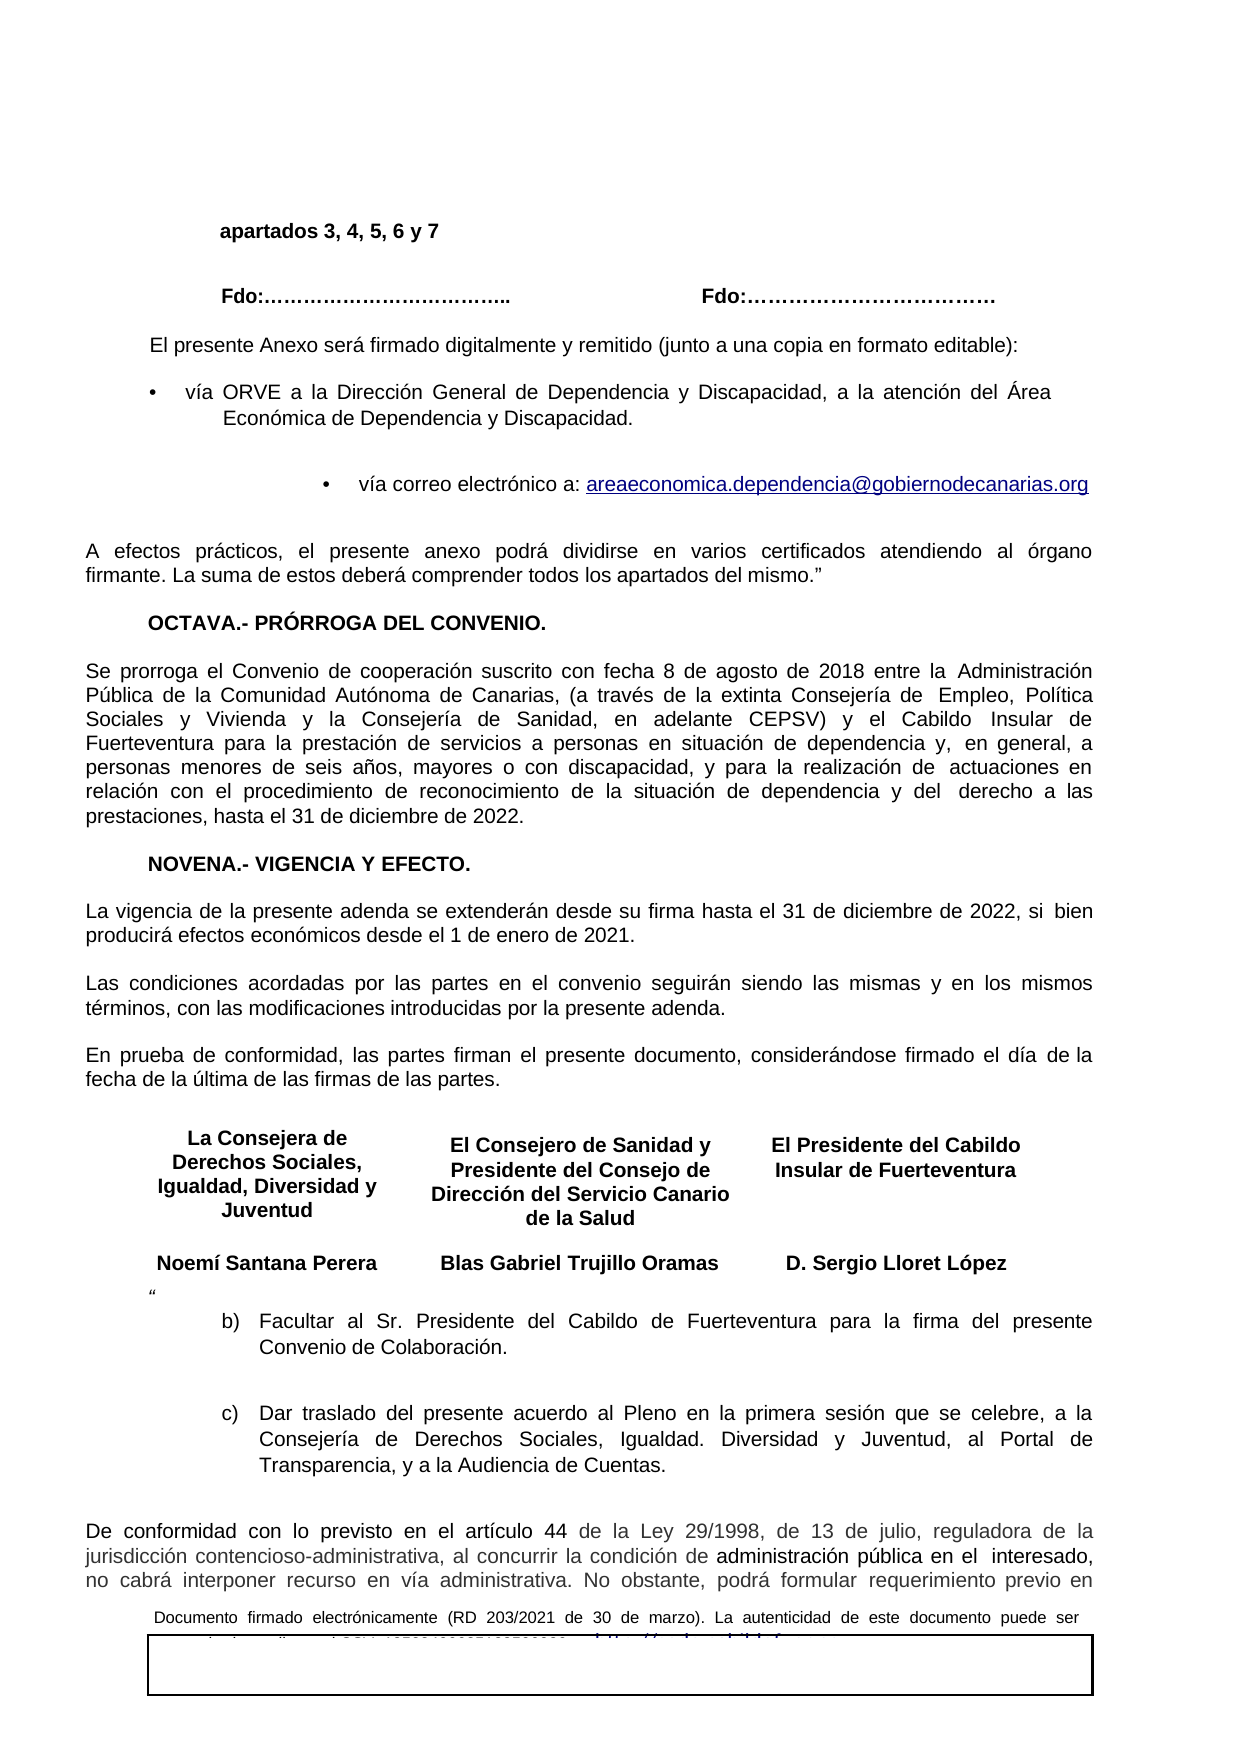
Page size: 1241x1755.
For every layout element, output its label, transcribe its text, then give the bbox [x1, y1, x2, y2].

list vía correo electrónico a: areaeconomica.dependencia@gobiernodecanarias.org [322, 472, 1107, 496]
text “ [148, 1285, 1107, 1309]
text De conformidad con lo previsto en el artículo 44 de la Ley 29/1998, de 13 de julio, reguladora de la jurisdicción contencioso-administrativa, al concurrir la condición de administración pública en el interesado, no cabrá interponer recurso en vía administrativa. No obstante, podrá formular requerimiento previo en [85, 1519, 1093, 1592]
list Dar traslado del presente acuerdo al Pleno en la primera sesión que se celebre, a la Consejería de Derechos Sociales, Igualdad. Diversidad y Juventud, al Portal de Transparencia, y a la Audiencia de Cuentas. [221, 1401, 1093, 1477]
text El presente Anexo será firmado digitalmente y remitido (junto a una copia en formato editable): [149, 332, 1107, 356]
text Fdo:……………………………….. Fdo:……………………………… [221, 284, 1107, 308]
subtitle La Consejera de Derechos Sociales, Igualdad, Diversidad y Juventud [156, 1126, 378, 1222]
subtitle NOVENA.- VIGENCIA Y EFECTO. [148, 851, 1107, 875]
text El Presidente del Cabildo Insular de Fuerteventura [771, 1133, 1022, 1181]
subtitle OCTAVA.- PRÓRROGA DEL CONVENIO. [148, 611, 1107, 635]
text En prueba de conformidad, las partes firman el presente documento, considerándose firmado el día de la fecha de la última de las firmas de las partes. [85, 1043, 1093, 1091]
text Se prorroga el Convenio de cooperación suscrito con fecha 8 de agosto de 2018 entre la Administración Pública de la Comunidad Autónoma de Canarias, (a través de la extinta Consejería de Empleo, Política Sociales y Vivienda y la Consejería de Sanidad, en adelante CEPSV) y el Cabildo Insular de Fuerteventura para la prestación de servicios a personas en situación de dependencia y, en general, a personas menores de seis años, mayores o con discapacidad, y para la realización de actuaciones en relación con el procedimiento de reconocimiento de la situación de dependencia y del derecho a las prestaciones, hasta el 31 de diciembre de 2022. [85, 658, 1093, 827]
text Noemí Santana Perera Blas Gabriel Trujillo Oramas D. Sergio Lloret López [148, 1251, 1107, 1275]
list vía ORVE a la Dirección General de Dependencia y Discapacidad, a la atención del Área Económica de Dependencia y Discapacidad. [149, 380, 1093, 430]
text La vigencia de la presente adenda se extenderán desde su firma hasta el 31 de diciembre de 2022, si bien producirá efectos económicos desde el 1 de enero de 2021. [85, 899, 1093, 947]
text Las condiciones acordadas por las partes en el convenio seguirán siendo las mismas y en los mismos términos, con las modificaciones introducidas por la presente adenda. [85, 971, 1093, 1019]
text El Consejero de Sanidad y Presidente del Consejo de Dirección del Servicio Canario de la Salud [430, 1133, 731, 1230]
text apartados 3, 4, 5, 6 y 7 [219, 219, 1077, 243]
text A efectos prácticos, el presente anexo podrá dividirse en varios certificados atendiendo al órgano firmante. La suma de estos deberá comprender todos los apartados del mismo.” [85, 539, 1093, 587]
list Facultar al Sr. Presidente del Cabildo de Fuerteventura para la firma del presente Convenio de Colaboración. [221, 1309, 1093, 1359]
